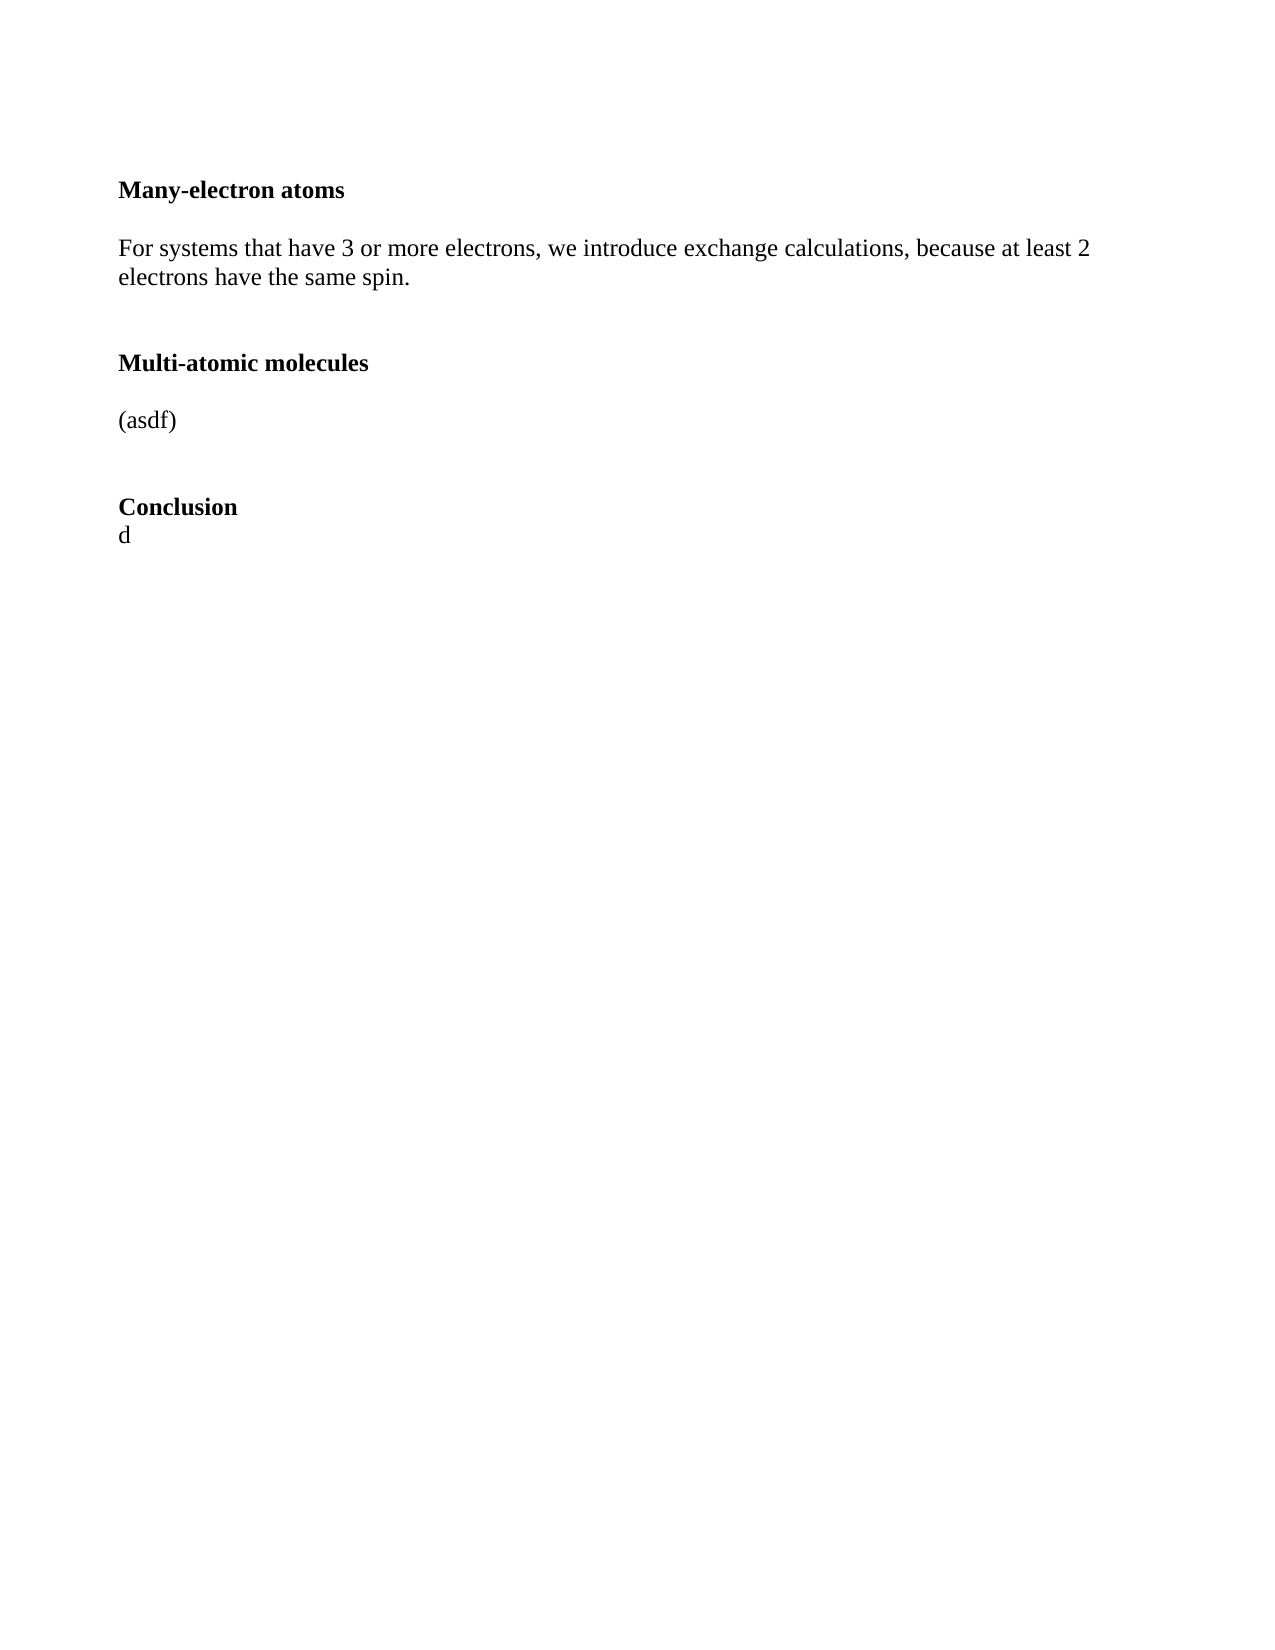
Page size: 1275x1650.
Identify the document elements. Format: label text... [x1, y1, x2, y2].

text Many-electron atoms [118, 176, 1157, 204]
text For systems that have 3 or more electrons, we introduce exchange calculations, because at least 2 electrons have the same spin. [118, 233, 1157, 291]
text Conclusion [118, 492, 1157, 521]
text (asdf) [118, 406, 1157, 434]
text Multi-atomic molecules [118, 348, 1157, 377]
text d [118, 521, 1157, 549]
